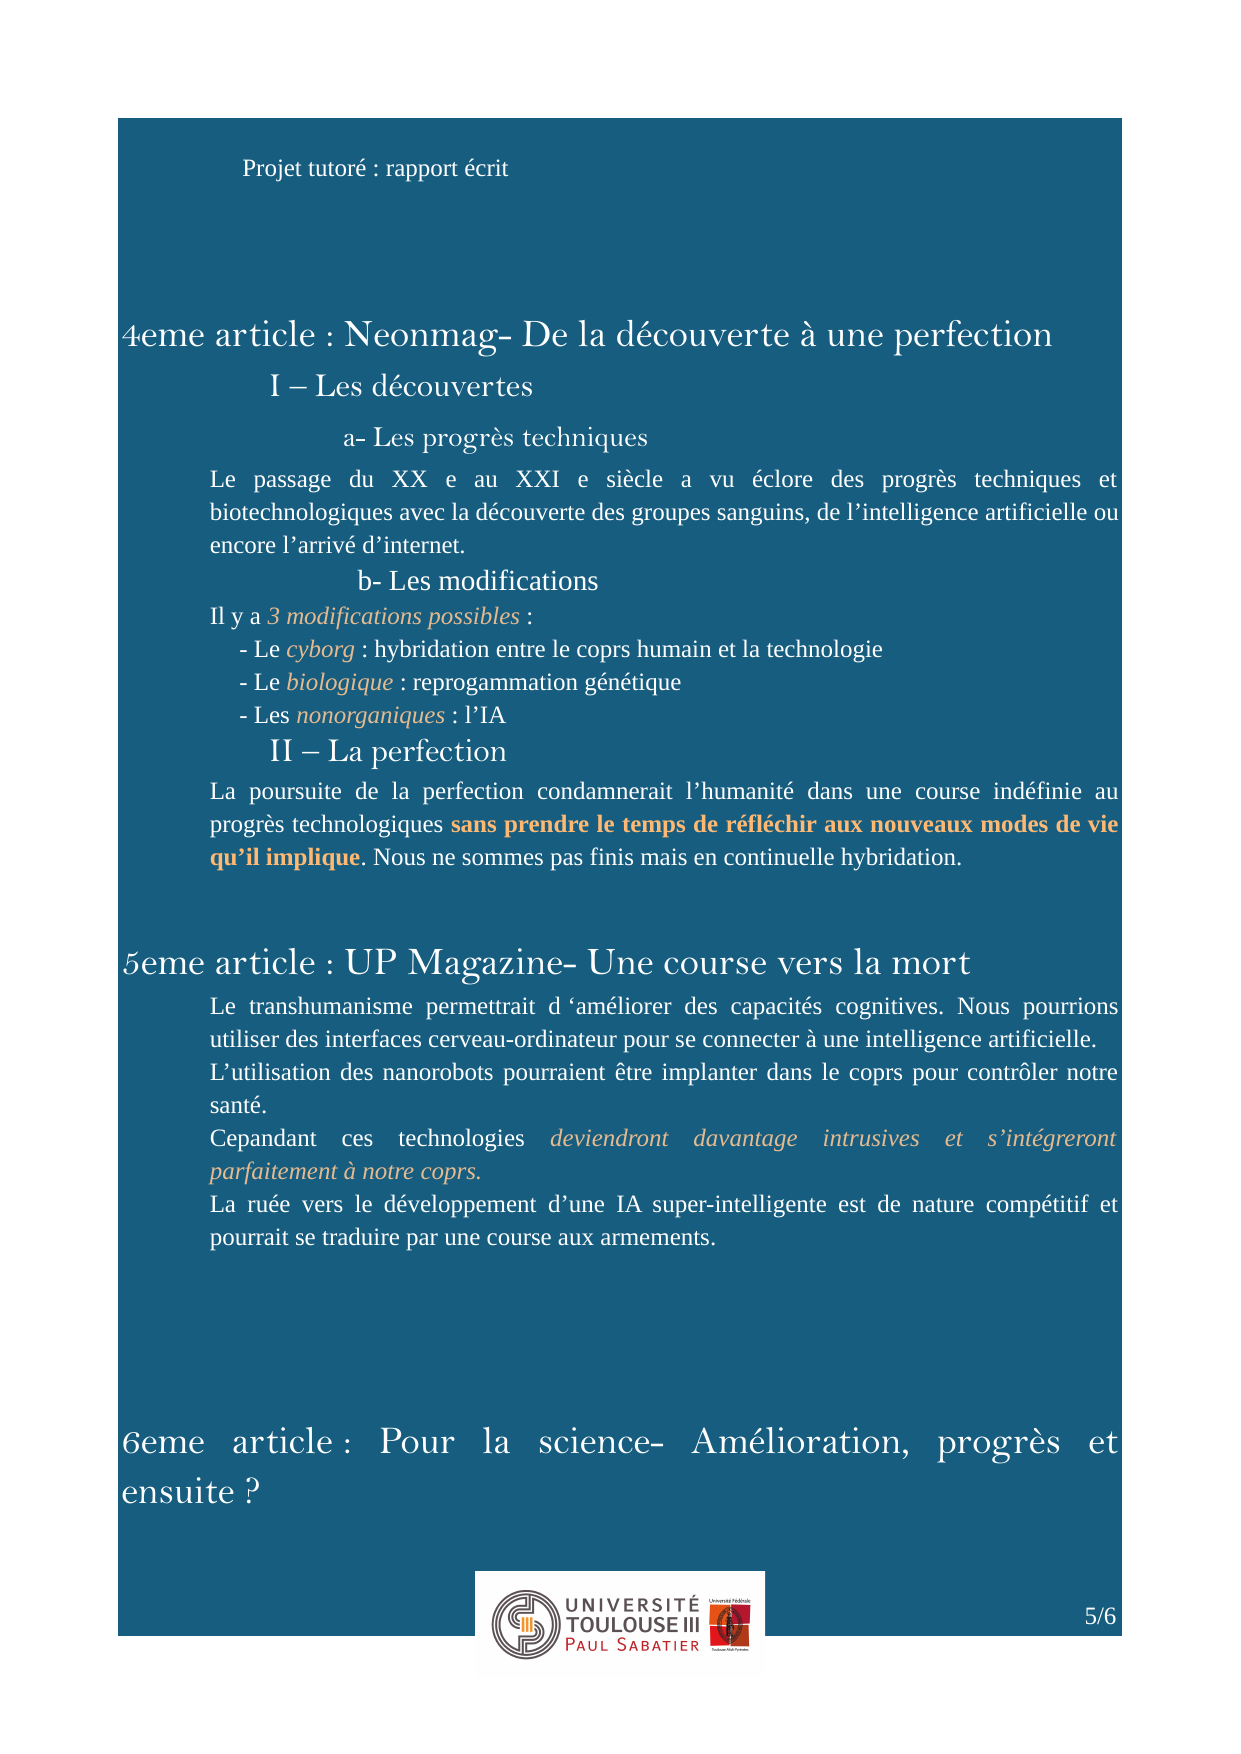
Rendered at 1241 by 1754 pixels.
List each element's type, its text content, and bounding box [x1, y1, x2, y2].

text - Le biologique : reprogammation génétique [209, 667, 1119, 696]
text La ruée vers le développement d’une IA super-intelligente est de nature compétitif et pourrait se traduire par une course aux armements. [209, 1189, 1119, 1251]
text b- Les modifications [209, 563, 1119, 596]
text Le transhumanisme permettrait d ‘améliorer des capacités cognitives. Nous pourrions utiliser des interfaces cerveau-ordinateur pour se connecter à une intelligence artificielle. [209, 991, 1119, 1053]
text - Le cyborg : hybridation entre le coprs humain et la technologie [209, 634, 1119, 663]
text L’utilisation des nanorobots pourraient être implanter dans le coprs pour contrôler notre santé. [209, 1057, 1119, 1119]
text 5eme article : UP Magazine- Une course vers la mort [121, 941, 1119, 985]
text a- Les progrès techniques [121, 414, 1119, 457]
text II – La perfection [121, 733, 1119, 771]
text 4eme article : Neonmag- De la découverte à une perfection [121, 314, 1119, 357]
text - Les nonorganiques : l’IA [209, 700, 1119, 729]
text I – Les découvertes [121, 364, 1119, 407]
text Le passage du XX e au XXI e siècle a vu éclore des progrès techniques et biotechnologiques avec la découverte des groupes sanguins, de l’intelligence artificielle ou encore l’arrivé d’internet. [209, 464, 1119, 558]
picture [475, 1571, 766, 1678]
text Cepandant ces technologies deviendront davantage intrusives et s’intégreront parfaitement à notre coprs. [209, 1123, 1119, 1185]
text Il y a 3 modifications possibles : [209, 601, 1119, 630]
text La poursuite de la perfection condamnerait l’humanité dans une course indéfinie au progrès technologiques sans prendre le temps de réfléchir aux nouveaux modes de vie qu’il implique. Nous ne sommes pas finis mais en continuelle hybridation. [209, 776, 1119, 871]
text 6eme article : Pour la science- Amélioration, progrès et ensuite ? [121, 1421, 1119, 1514]
